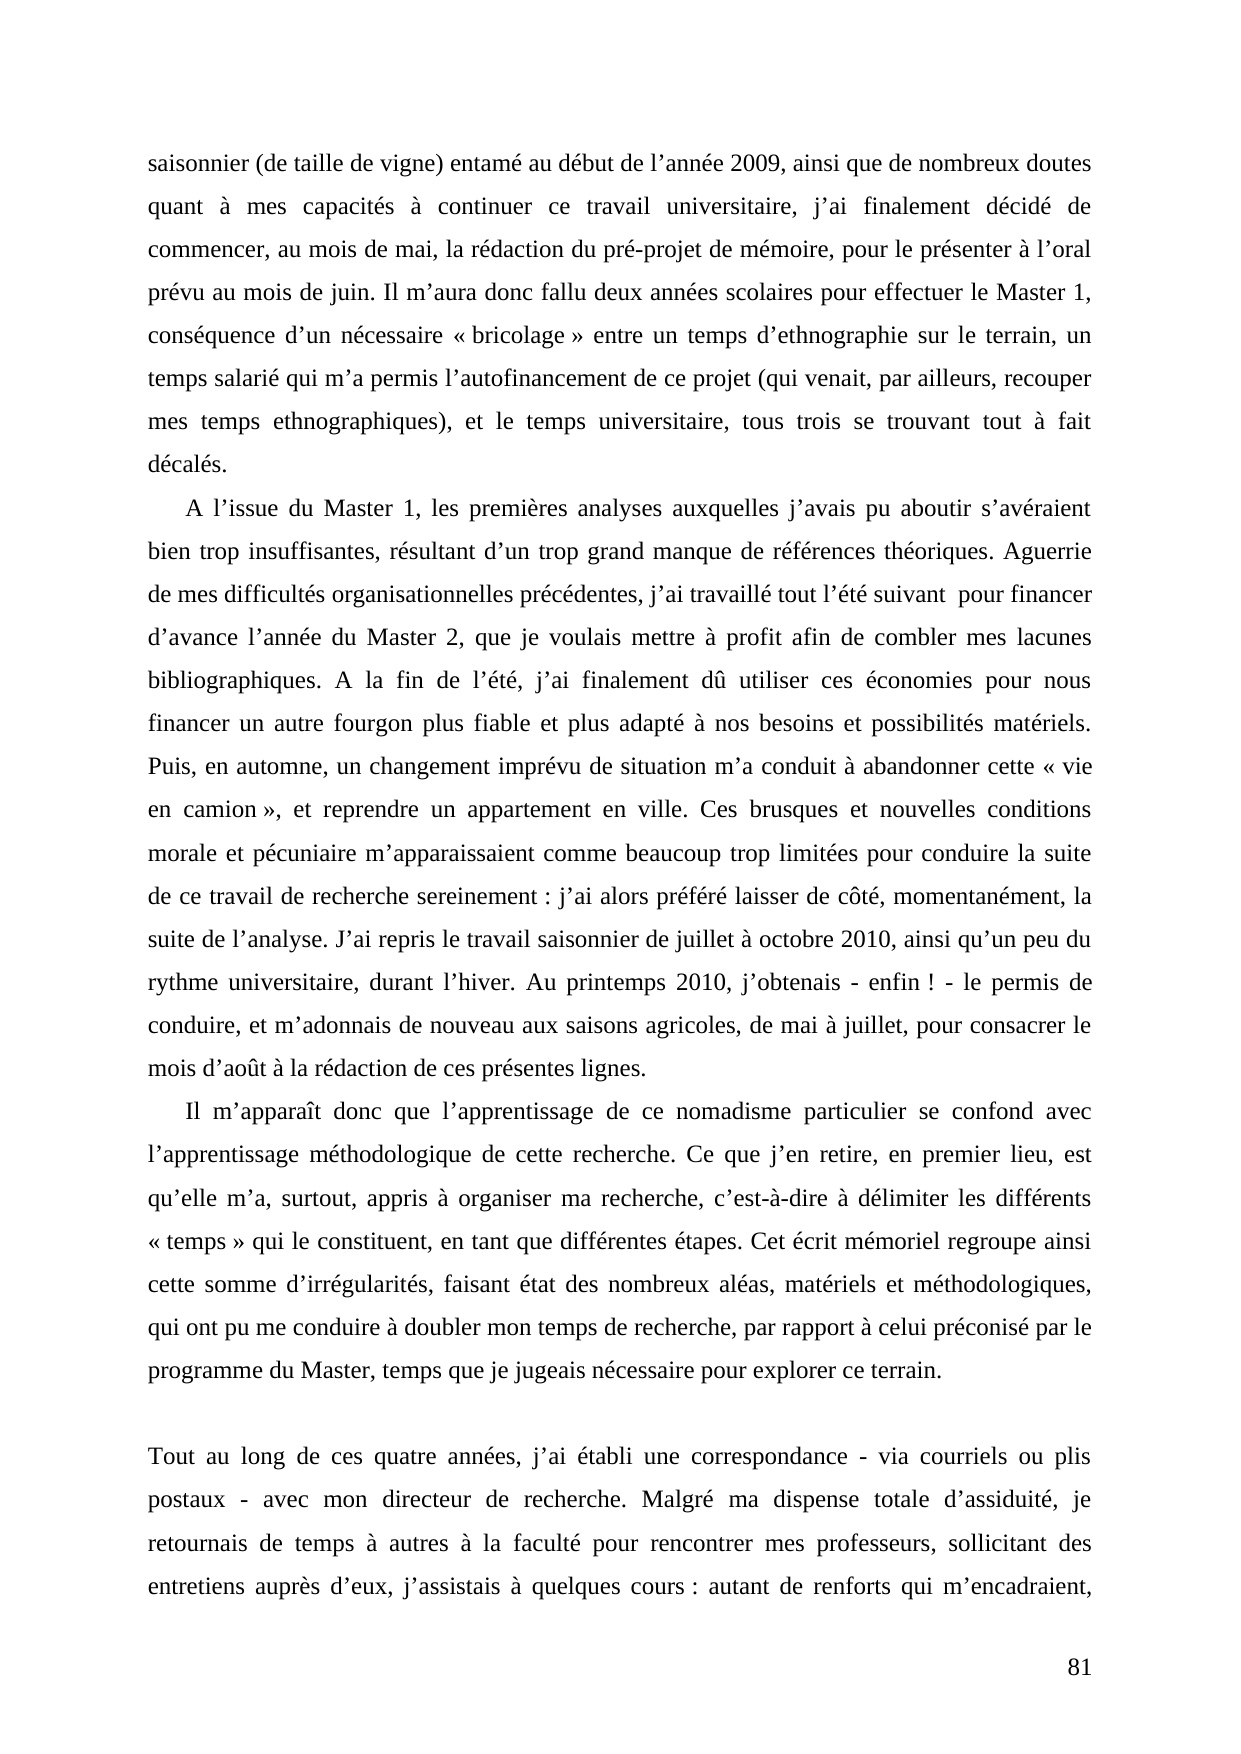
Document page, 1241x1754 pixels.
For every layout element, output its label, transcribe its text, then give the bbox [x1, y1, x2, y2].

text saisonnier (de taille de vigne) entamé au début de l’année 2009, ainsi que de nombreux doutes quant à mes capacités à continuer ce travail universitaire, j’ai finalement décidé de commencer, au mois de mai, la rédaction du pré-projet de mémoire, pour le présenter à l’oral prévu au mois de juin. Il m’aura donc fallu deux années scolaires pour effectuer le Master 1, conséquence d’un nécessaire « bricolage » entre un temps d’ethnographie sur le terrain, un temps salarié qui m’a permis l’autofinancement de ce projet (qui venait, par ailleurs, recouper mes temps ethnographiques), et le temps universitaire, tous trois se trouvant tout à fait décalés. [148, 148, 1093, 478]
text Tout au long de ces quatre années, j’ai établi une correspondance - via courriels ou plis postaux - avec mon directeur de recherche. Malgré ma dispense totale d’assiduité, je retournais de temps à autres à la faculté pour rencontrer mes professeurs, sollicitant des entretiens auprès d’eux, j’assistais à quelques cours : autant de renforts qui m’encadraient, [148, 1441, 1093, 1599]
text Il m’apparaît donc que l’apprentissage de ce nomadisme particulier se confond avec l’apprentissage méthodologique de cette recherche. Ce que j’en retire, en premier lieu, est qu’elle m’a, surtout, appris à organiser ma recherche, c’est-à-dire à délimiter les différents « temps » qui le constituent, en tant que différentes étapes. Cet écrit mémoriel regroupe ainsi cette somme d’irrégularités, faisant état des nombreux aléas, matériels et méthodologiques, qui ont pu me conduire à doubler mon temps de recherche, par rapport à celui préconisé par le programme du Master, temps que je jugeais nécessaire pour explorer ce terrain. [148, 1096, 1093, 1384]
text A l’issue du Master 1, les premières analyses auxquelles j’avais pu aboutir s’avéraient bien trop insuffisantes, résultant d’un trop grand manque de références théoriques. Aguerrie de mes difficultés organisationnelles précédentes, j’ai travaillé tout l’été suivant pour financer d’avance l’année du Master 2, que je voulais mettre à profit afin de combler mes lacunes bibliographiques. A la fin de l’été, j’ai finalement dû utiliser ces économies pour nous financer un autre fourgon plus fiable et plus adapté à nos besoins et possibilités matériels. Puis, en automne, un changement imprévu de situation m’a conduit à abandonner cette « vie en camion », et reprendre un appartement en ville. Ces brusques et nouvelles conditions morale et pécuniaire m’apparaissaient comme beaucoup trop limitées pour conduire la suite de ce travail de recherche sereinement : j’ai alors préféré laisser de côté, momentanément, la suite de l’analyse. J’ai repris le travail saisonnier de juillet à octobre 2010, ainsi qu’un peu du rythme universitaire, durant l’hiver. Au printemps 2010, j’obtenais - enfin ! - le permis de conduire, et m’adonnais de nouveau aux saisons agricoles, de mai à juillet, pour consacrer le mois d’août à la rédaction de ces présentes lignes. [148, 493, 1093, 1082]
